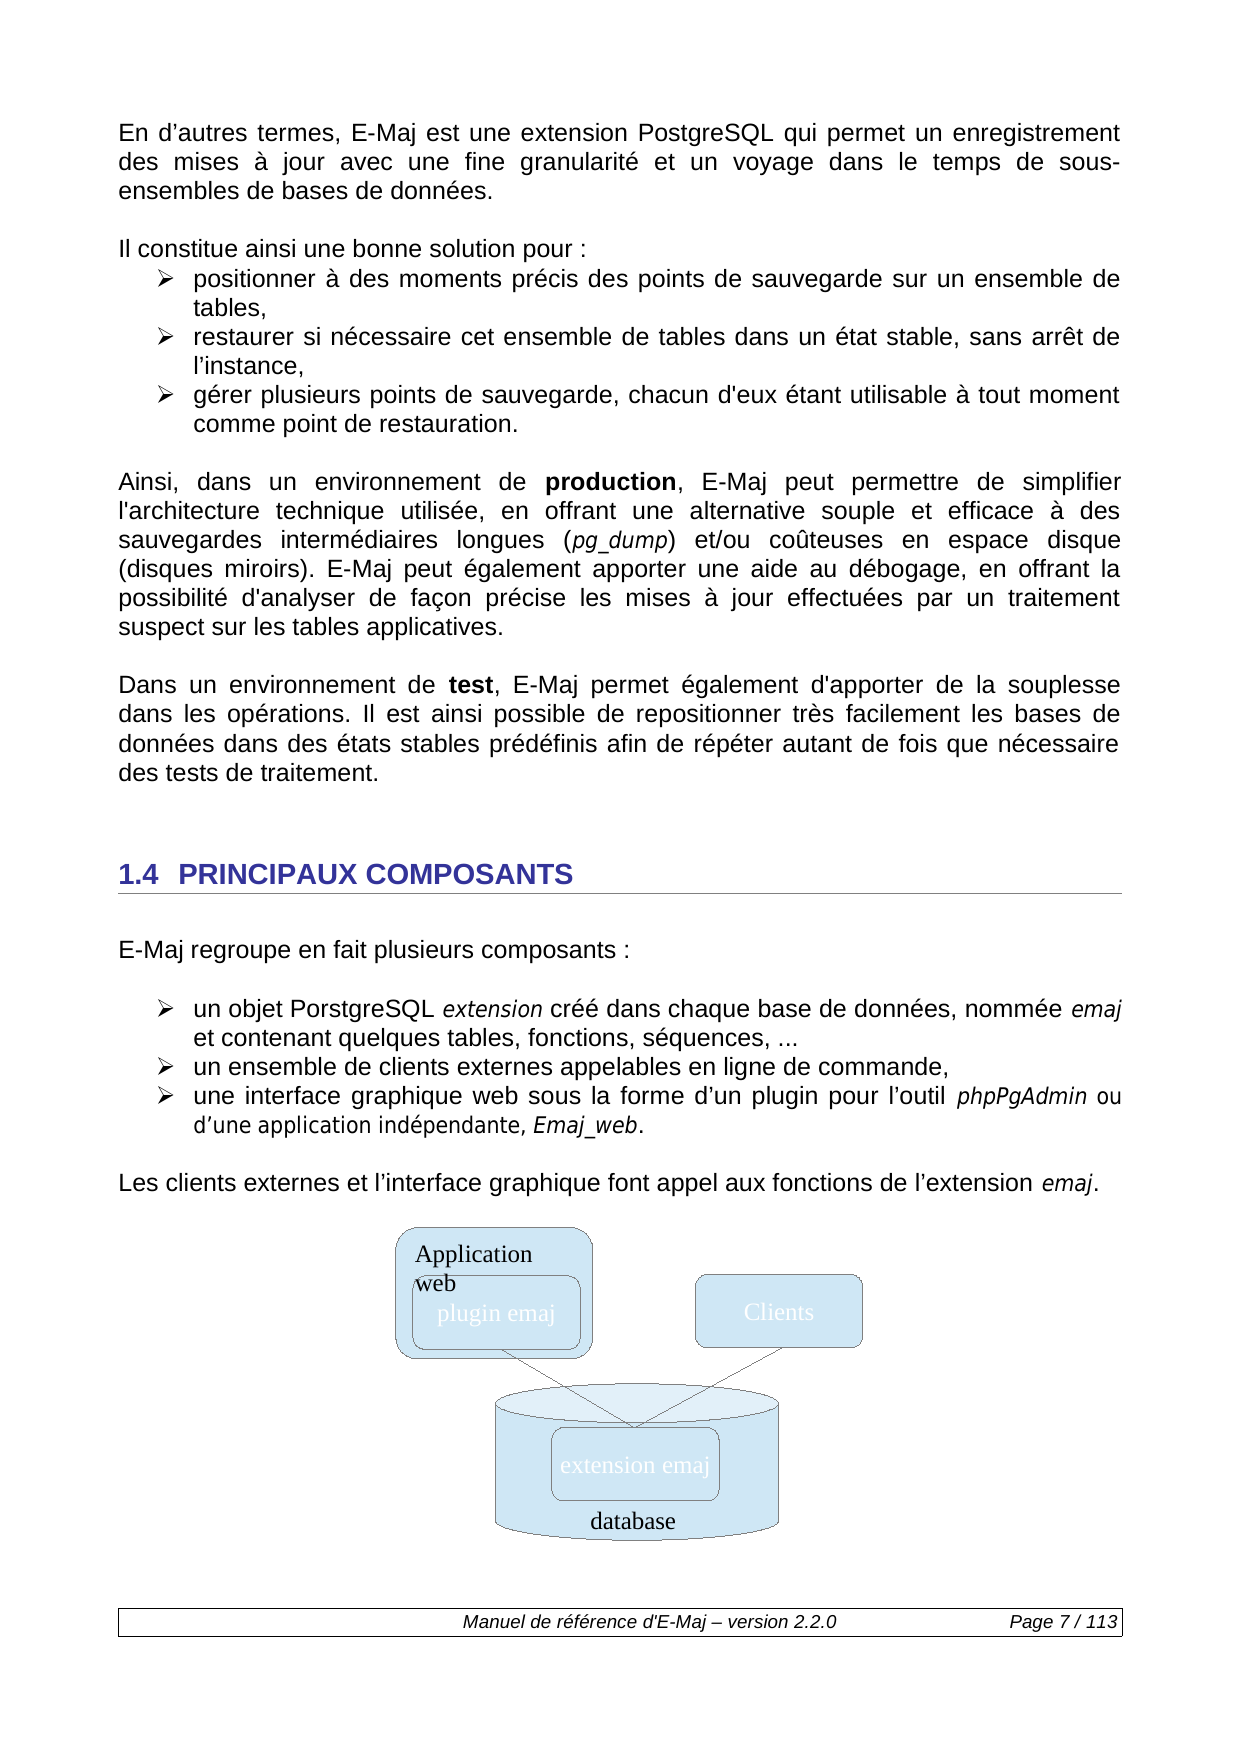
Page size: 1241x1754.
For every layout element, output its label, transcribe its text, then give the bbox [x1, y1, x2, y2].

text Ainsi, dans un environnement de production, E-Maj peut permettre de simplifier l'architecture technique utilisée, en offrant une alternative souple et efficace à des sauvegardes intermédiaires longues (pg_dump) et/ou coûteuses en espace disque (disques miroirs). E-Maj peut également apporter une aide au débogage, en offrant la possibilité d'analyser de façon précise les mises à jour effectuées par un traitement suspect sur les tables applicatives. [118, 467, 1122, 641]
list une interface graphique web sous la forme d’un plugin pour l’outil phpPgAdmin ou d’une application indépendante, Emaj_web. [156, 1081, 1122, 1139]
text Dans un environnement de test, E-Maj permet également d'apporter de la souplesse dans les opérations. Il est ainsi possible de repositionner très facilement les bases de données dans des états stables prédéfinis afin de répéter autant de fois que nécessaire des tests de traitement. [118, 670, 1122, 787]
text Il constitue ainsi une bonne solution pour : [118, 234, 1122, 263]
subtitle Principaux composants [118, 857, 1122, 893]
list un objet PorstgreSQL extension créé dans chaque base de données, nommée emaj et contenant quelques tables, fonctions, séquences, ... [156, 993, 1122, 1052]
list un ensemble de clients externes appelables en ligne de commande, [156, 1052, 1122, 1081]
list gérer plusieurs points de sauvegarde, chacun d'eux étant utilisable à tout moment comme point de restauration. [156, 380, 1122, 438]
text Les clients externes et l’interface graphique font appel aux fonctions de l’extension emaj. [118, 1168, 1122, 1197]
list restaurer si nécessaire cet ensemble de tables dans un état stable, sans arrêt de l’instance, [156, 322, 1122, 380]
text En d’autres termes, E-Maj est une extension PostgreSQL qui permet un enregistrement des mises à jour avec une fine granularité et un voyage dans le temps de sous-ensembles de bases de données. [118, 118, 1122, 205]
list positionner à des moments précis des points de sauvegarde sur un ensemble de tables, [156, 263, 1122, 322]
text E-Maj regroupe en fait plusieurs composants : [118, 935, 1122, 964]
